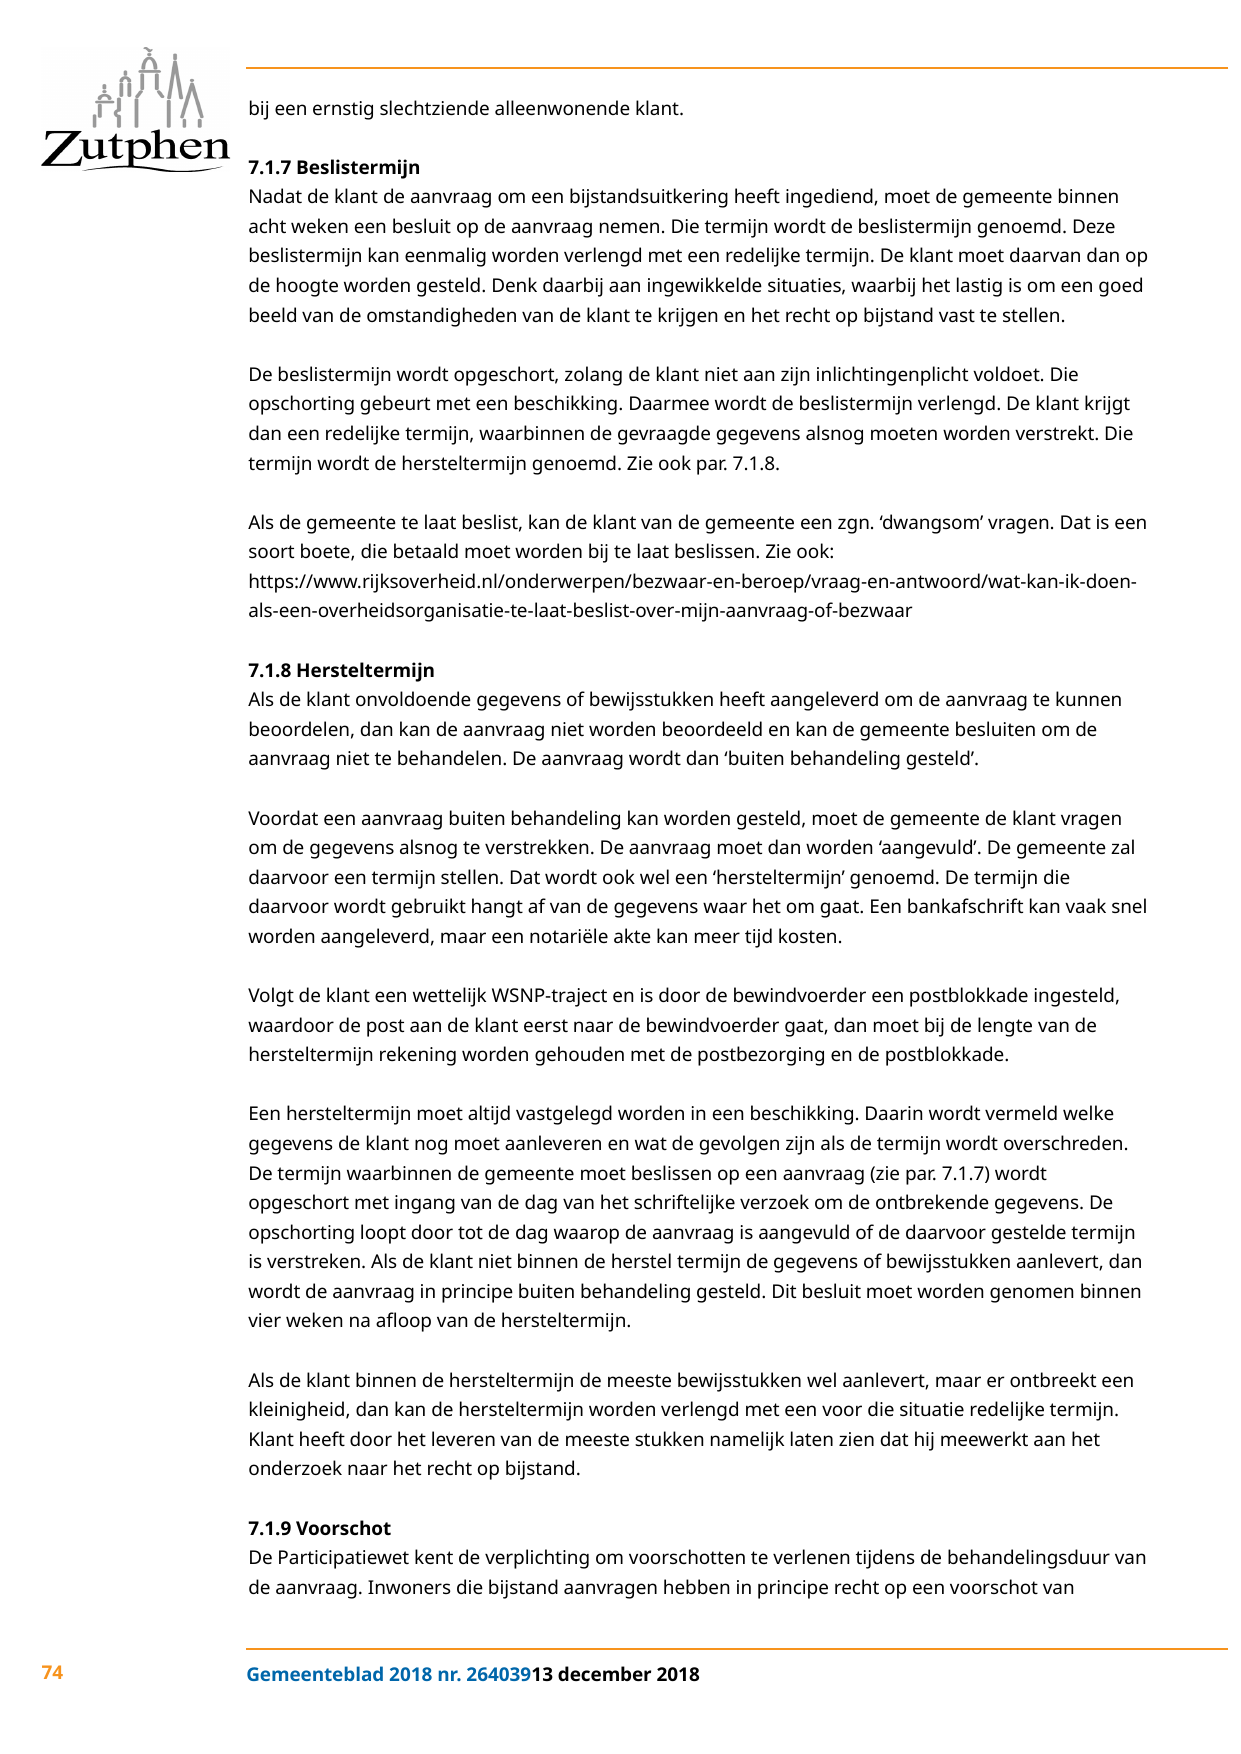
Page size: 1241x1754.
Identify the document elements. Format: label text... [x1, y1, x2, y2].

text bij een ernstig slechtziende alleenwonende klant. [248, 95, 1152, 121]
text De beslistermijn wordt opgeschort, zolang de klant niet aan zijn inlichtingenplicht voldoet. Die opschorting gebeurt met een beschikking. Daarmee wordt de beslistermijn verlengd. De klant krijgt dan een redelijke termijn, waarbinnen de gevraagde gegevens alsnog moeten worden verstrekt. Die termijn wordt de hersteltermijn genoemd. Zie ook par. 7.1.8. [248, 361, 1152, 476]
text Als de klant binnen de hersteltermijn de meeste bewijsstukken wel aanlevert, maar er ontbreekt een kleinigheid, dan kan de hersteltermijn worden verlengd met een voor die situatie redelijke termijn. Klant heeft door het leveren van de meeste stukken namelijk laten zien dat hij meewerkt aan het onderzoek naar het recht op bijstand. [248, 1367, 1152, 1481]
text Nadat de klant de aanvraag om een bijstandsuitkering heeft ingediend, moet de gemeente binnen acht weken een besluit op de aanvraag nemen. Die termijn wordt de beslistermijn genoemd. Deze beslistermijn kan eenmalig worden verlengd met een redelijke termijn. De klant moet daarvan dan op de hoogte worden gesteld. Denk daarbij aan ingewikkelde situaties, waarbij het lastig is om een goed beeld van de omstandigheden van de klant te krijgen en het recht op bijstand vast te stellen. [248, 183, 1152, 328]
text 7.1.7 Beslistermijn [248, 154, 1152, 180]
text Als de klant onvoldoende gegevens of bewijsstukken heeft aangeleverd om de aanvraag te kunnen beoordelen, dan kan de aanvraag niet worden beoordeeld en kan de gemeente besluiten om de aanvraag niet te behandelen. De aanvraag wordt dan ‘buiten behandeling gesteld’. [248, 686, 1152, 771]
text Een hersteltermijn moet altijd vastgelegd worden in een beschikking. Daarin wordt vermeld welke gegevens de klant nog moet aanleveren en wat de gevolgen zijn als de termijn wordt overschreden. De termijn waarbinnen de gemeente moet beslissen op een aanvraag (zie par. 7.1.7) wordt opgeschort met ingang van de dag van het schriftelijke verzoek om de ontbrekende gegevens. De opschorting loopt door tot de dag waarop de aanvraag is aangevuld of de daarvoor gestelde termijn is verstreken. Als de klant niet binnen de herstel termijn de gegevens of bewijsstukken aanlevert, dan wordt de aanvraag in principe buiten behandeling gesteld. Dit besluit moet worden genomen binnen vier weken na afloop van de hersteltermijn. [248, 1101, 1152, 1333]
text 7.1.9 Voorschot [248, 1515, 1152, 1541]
text Als de gemeente te laat beslist, kan de klant van de gemeente een zgn. ‘dwangsom’ vragen. Dat is een soort boete, die betaald moet worden bij te laat beslissen. Zie ook: https://www.rijksoverheid.nl/onderwerpen/bezwaar-en-beroep/vraag-en-antwoord/wat-kan-ik-doen-als-een-overheidsorganisatie-te-laat-beslist-over-mijn-aanvraag-of-bezwaar [248, 509, 1152, 623]
text 7.1.8 Hersteltermijn [248, 657, 1152, 683]
text Volgt de klant een wettelijk WSNP-traject en is door de bewindvoerder een postblokkade ingesteld, waardoor de post aan de klant eerst naar de bewindvoerder gaat, dan moet bij de lengte van de hersteltermijn rekening worden gehouden met de postbezorging en de postblokkade. [248, 982, 1152, 1067]
text De Participatiewet kent de verplichting om voorschotten te verlenen tijdens de behandelingsduur van de aanvraag. Inwoners die bijstand aanvragen hebben in principe recht op een voorschot van [248, 1544, 1152, 1600]
text Voordat een aanvraag buiten behandeling kan worden gesteld, moet de gemeente de klant vragen om de gegevens alsnog te verstrekken. De aanvraag moet dan worden ‘aangevuld’. De gemeente zal daarvoor een termijn stellen. Dat wordt ook wel een ‘hersteltermijn’ genoemd. De termijn die daarvoor wordt gebruikt hangt af van de gegevens waar het om gaat. Een bankafschrift kan vaak snel worden aangeleverd, maar een notariële akte kan meer tijd kosten. [248, 805, 1152, 949]
picture [41, 47, 231, 172]
